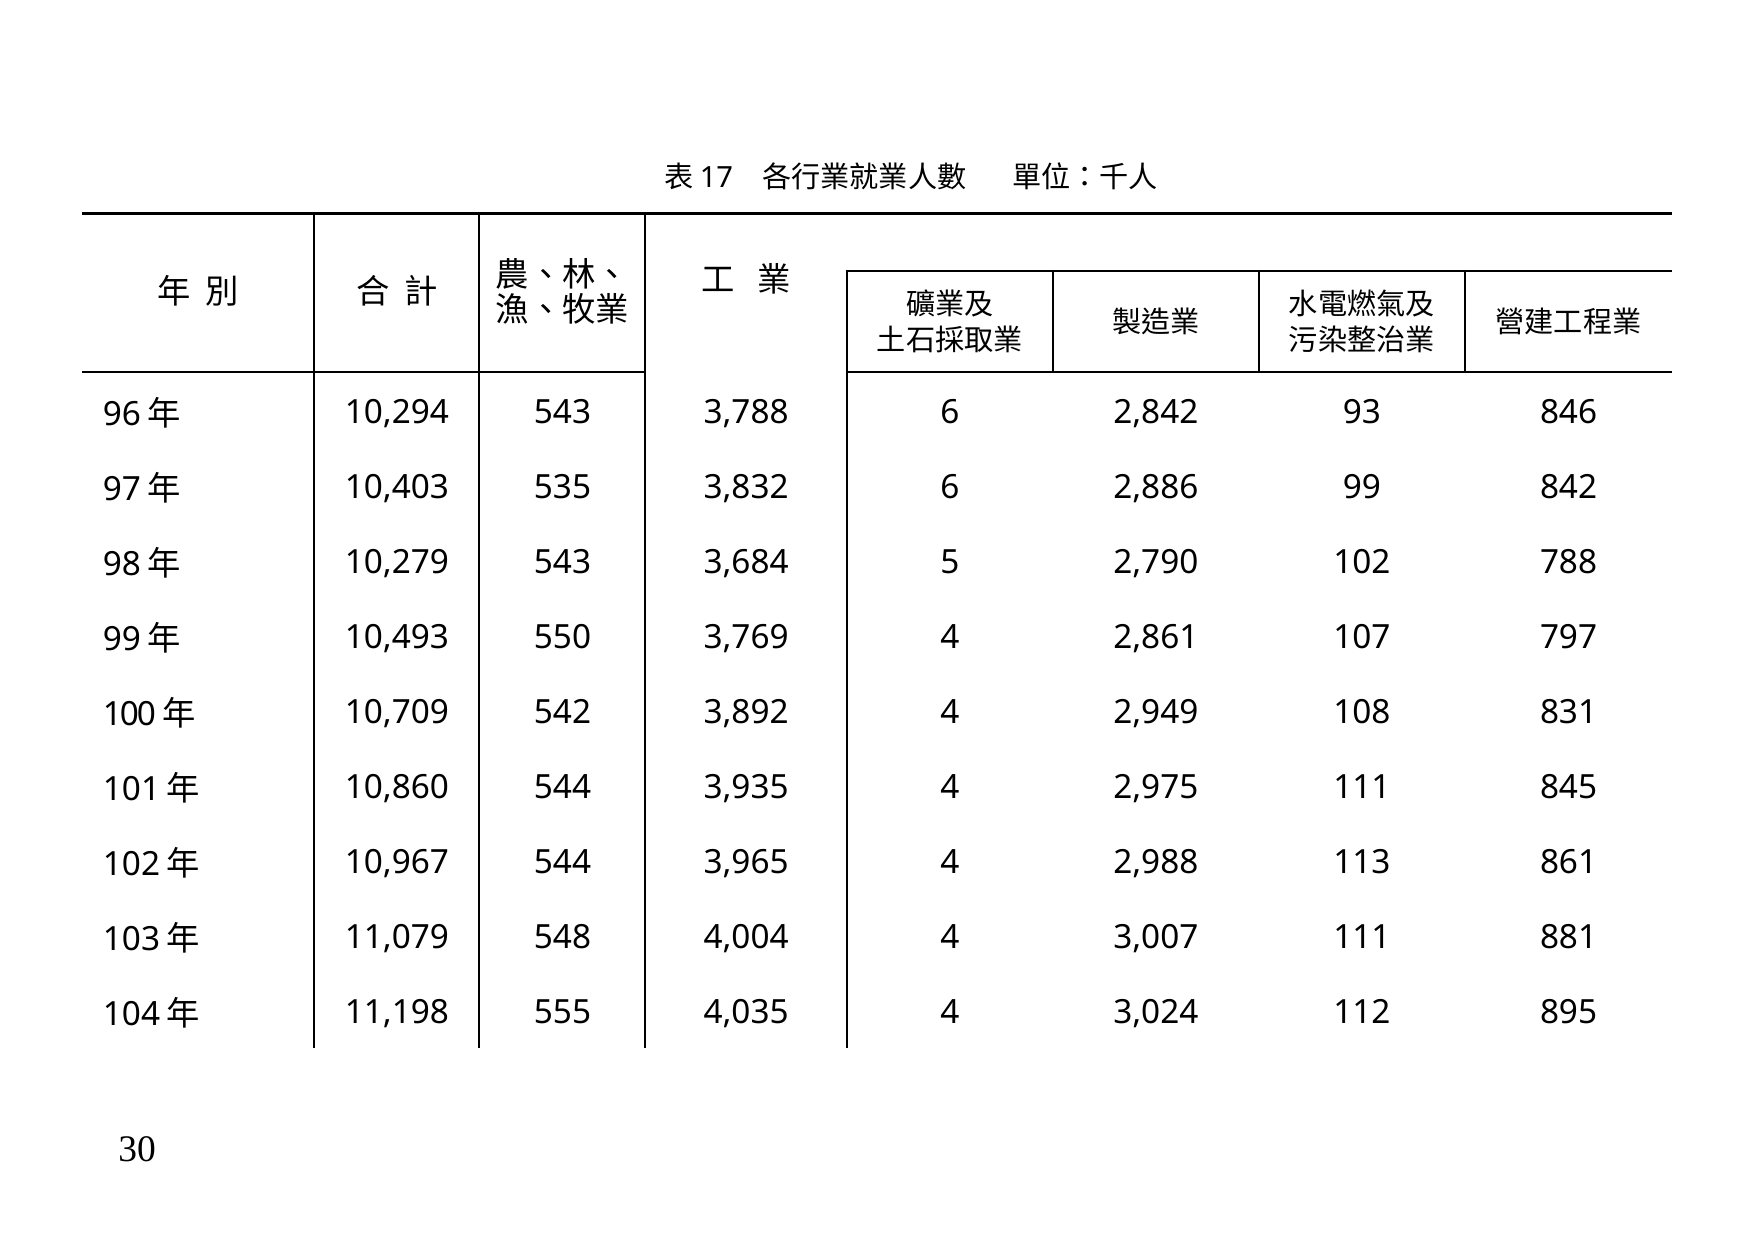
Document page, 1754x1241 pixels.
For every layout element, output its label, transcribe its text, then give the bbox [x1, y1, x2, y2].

table_cell 845 [1465, 748, 1672, 823]
table_cell 797 [1465, 598, 1672, 673]
table_cell 2,949 [1053, 673, 1259, 748]
table_cell 99年 [82, 598, 313, 673]
table_cell 4 [848, 823, 1053, 898]
table_cell 水電燃氣及 污染整治業 [1260, 272, 1464, 371]
table_cell 548 [480, 898, 644, 973]
table_cell 2,861 [1053, 598, 1259, 673]
table_cell 861 [1465, 823, 1672, 898]
table_cell 3,024 [1053, 973, 1259, 1048]
table_cell 108 [1259, 673, 1465, 748]
table_cell 96年 [82, 373, 313, 448]
table_cell 550 [480, 598, 644, 673]
table_cell 104年 [82, 973, 313, 1048]
table_cell 4,035 [646, 973, 846, 1048]
table_cell 2,975 [1053, 748, 1259, 823]
table_cell 112 [1259, 973, 1465, 1048]
table_cell 2,886 [1053, 448, 1259, 523]
table_cell 98年 [82, 523, 313, 598]
table_cell 881 [1465, 898, 1672, 973]
table_header 年 別 [82, 215, 313, 371]
table_cell 10,967 [315, 823, 478, 898]
table_cell 102年 [82, 823, 313, 898]
table_cell 4 [848, 673, 1053, 748]
table_cell 3,007 [1053, 898, 1259, 973]
table_cell 103年 [82, 898, 313, 973]
table_cell 555 [480, 973, 644, 1048]
table_cell 846 [1465, 373, 1672, 448]
table_cell 895 [1465, 973, 1672, 1048]
table_header 工 業 [646, 215, 847, 371]
table_cell 2,842 [1053, 373, 1259, 448]
table_cell 3,892 [646, 673, 846, 748]
table_cell 營建工程業 [1466, 272, 1672, 371]
table_cell 111 [1259, 898, 1465, 973]
table_cell 107 [1259, 598, 1465, 673]
table_cell 製造業 [1054, 272, 1258, 371]
table_cell 10,860 [315, 748, 478, 823]
table_header 合 計 [315, 215, 478, 371]
table_cell 10,279 [315, 523, 478, 598]
table_cell 3,684 [646, 523, 846, 598]
table_cell 11,079 [315, 898, 478, 973]
table_cell 100年 [82, 673, 313, 748]
table_cell 6 [848, 448, 1053, 523]
table_cell 2,790 [1053, 523, 1259, 598]
table_cell 3,965 [646, 823, 846, 898]
table_cell 10,709 [315, 673, 478, 748]
table_cell 10,294 [315, 373, 478, 448]
table_cell 5 [848, 523, 1053, 598]
table_cell 543 [480, 523, 644, 598]
table_cell 4,004 [646, 898, 846, 973]
table_cell 礦業及 土石採取業 [848, 272, 1052, 371]
table_cell 3,769 [646, 598, 846, 673]
table_cell 101年 [82, 748, 313, 823]
table_cell 842 [1465, 448, 1672, 523]
table_cell 544 [480, 823, 644, 898]
table_header [847, 215, 1672, 269]
table_cell 2,988 [1053, 823, 1259, 898]
table_cell 99 [1259, 448, 1465, 523]
table_cell 3,788 [646, 371, 846, 448]
table_cell 3,832 [646, 448, 846, 523]
table_cell 97年 [82, 448, 313, 523]
table_cell 4 [848, 748, 1053, 823]
table_cell 11,198 [315, 973, 478, 1048]
table_cell 4 [848, 598, 1053, 673]
table_cell 3,935 [646, 748, 846, 823]
table_cell 10,403 [315, 448, 478, 523]
table_cell 544 [480, 748, 644, 823]
table_cell 831 [1465, 673, 1672, 748]
table_cell 542 [480, 673, 644, 748]
table_cell 543 [480, 373, 644, 448]
table_cell 93 [1259, 373, 1465, 448]
table_cell 10,493 [315, 598, 478, 673]
table_cell 111 [1259, 748, 1465, 823]
table_header 農、林、 漁、牧業 [480, 215, 644, 371]
table_cell 4 [848, 898, 1053, 973]
table_cell 102 [1259, 523, 1465, 598]
table_cell 788 [1465, 523, 1672, 598]
table_cell 535 [480, 448, 644, 523]
table_cell 6 [848, 373, 1053, 448]
subtitle 表17 各行業就業人數 單位：千人 [118, 137, 1636, 212]
table_cell 4 [848, 973, 1053, 1048]
table_cell 113 [1259, 823, 1465, 898]
